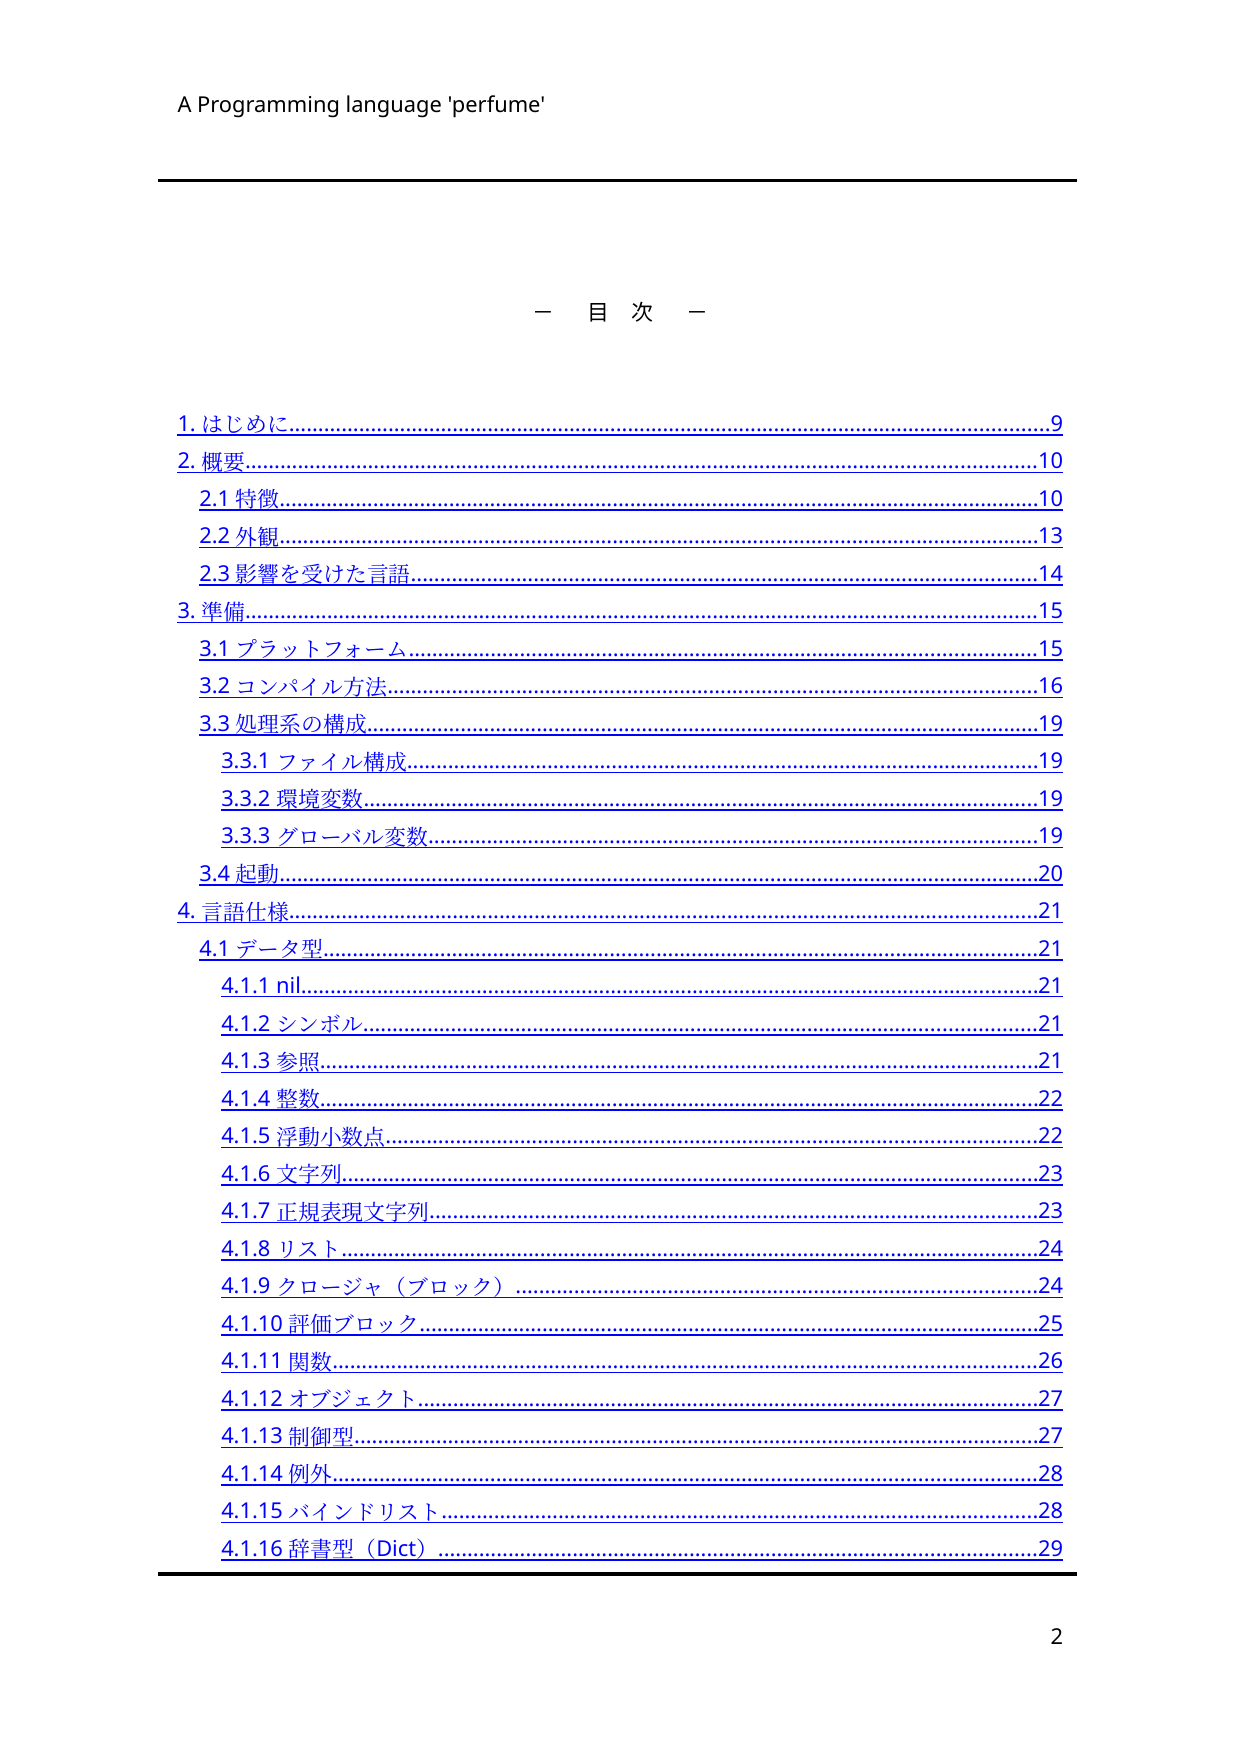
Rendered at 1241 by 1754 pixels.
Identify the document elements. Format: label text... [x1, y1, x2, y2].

text [221, 1486, 1063, 1492]
text 3.3.2 環境変数 19 [221, 779, 1063, 809]
text [177, 623, 1063, 629]
text 4.1.11 関数 26 [221, 1342, 1063, 1372]
text [221, 1261, 1063, 1267]
text 4.1.10 評価ブロック 25 [221, 1304, 1063, 1334]
text 3.1 プラットフォーム 15 [199, 629, 1063, 659]
text 4.1.9 クロージャ（ブロック） 24 [221, 1267, 1063, 1297]
text 4.1.2 シンボル 21 [221, 1004, 1063, 1034]
text 2.2 外観 13 [199, 517, 1063, 547]
text 4.1.15 バインドリスト 28 [221, 1492, 1063, 1522]
text [199, 586, 1063, 592]
text [221, 1561, 1063, 1567]
text 4.1.16 辞書型（Dict） 29 [221, 1529, 1063, 1559]
text [221, 1373, 1063, 1379]
text 2.1 特徴 10 [199, 479, 1063, 509]
text 4.1.13 制御型 27 [221, 1417, 1063, 1447]
text 3.4 起動 20 [199, 854, 1063, 884]
text 4.1.12 オブジェクト 27 [221, 1379, 1063, 1409]
text [221, 1223, 1063, 1229]
text 2. 概要 10 [177, 442, 1063, 472]
text 3.3.3 グローバル変数 19 [221, 817, 1063, 847]
text [221, 1448, 1063, 1454]
text 4. 言語仕様 21 [177, 892, 1063, 922]
text [221, 1111, 1063, 1117]
text 3.2 コンパイル方法 16 [199, 667, 1063, 697]
text [221, 1036, 1063, 1042]
text [199, 661, 1063, 667]
text 4.1.1 nil 21 [221, 967, 1063, 996]
text 4.1.3 参照 21 [221, 1042, 1063, 1072]
text [221, 811, 1063, 817]
text 3.3.1 ファイル構成 19 [221, 742, 1063, 772]
text [177, 436, 1063, 442]
text [177, 923, 1063, 929]
text 4.1.8 リスト 24 [221, 1229, 1063, 1259]
text [221, 1186, 1063, 1192]
text [199, 736, 1063, 742]
text [221, 773, 1063, 779]
text 4.1.5 浮動小数点 22 [221, 1117, 1063, 1147]
text 1. はじめに 9 [177, 404, 1063, 434]
text [199, 886, 1063, 892]
text 4.1.4 整数 22 [221, 1079, 1063, 1109]
text 2.3 影響を受けた言語 14 [199, 554, 1063, 584]
text [199, 548, 1063, 554]
text 4.1.6 文字列 23 [221, 1154, 1063, 1184]
text [221, 1411, 1063, 1417]
text [199, 961, 1063, 967]
text 3. 準備 15 [177, 592, 1063, 622]
text [221, 848, 1063, 854]
text － 目 次 － [177, 292, 1063, 329]
text [221, 1148, 1063, 1154]
text [177, 473, 1063, 479]
text 3.3 処理系の構成 19 [199, 704, 1063, 734]
text [221, 997, 1063, 1004]
text [221, 1298, 1063, 1304]
text 4.1 データ型 21 [199, 929, 1063, 959]
text 4.1.7 正規表現文字列 23 [221, 1192, 1063, 1222]
text [221, 1523, 1063, 1529]
text [199, 511, 1063, 517]
text [199, 698, 1063, 704]
text [221, 1073, 1063, 1079]
text 4.1.14 例外 28 [221, 1454, 1063, 1484]
text [221, 1336, 1063, 1342]
